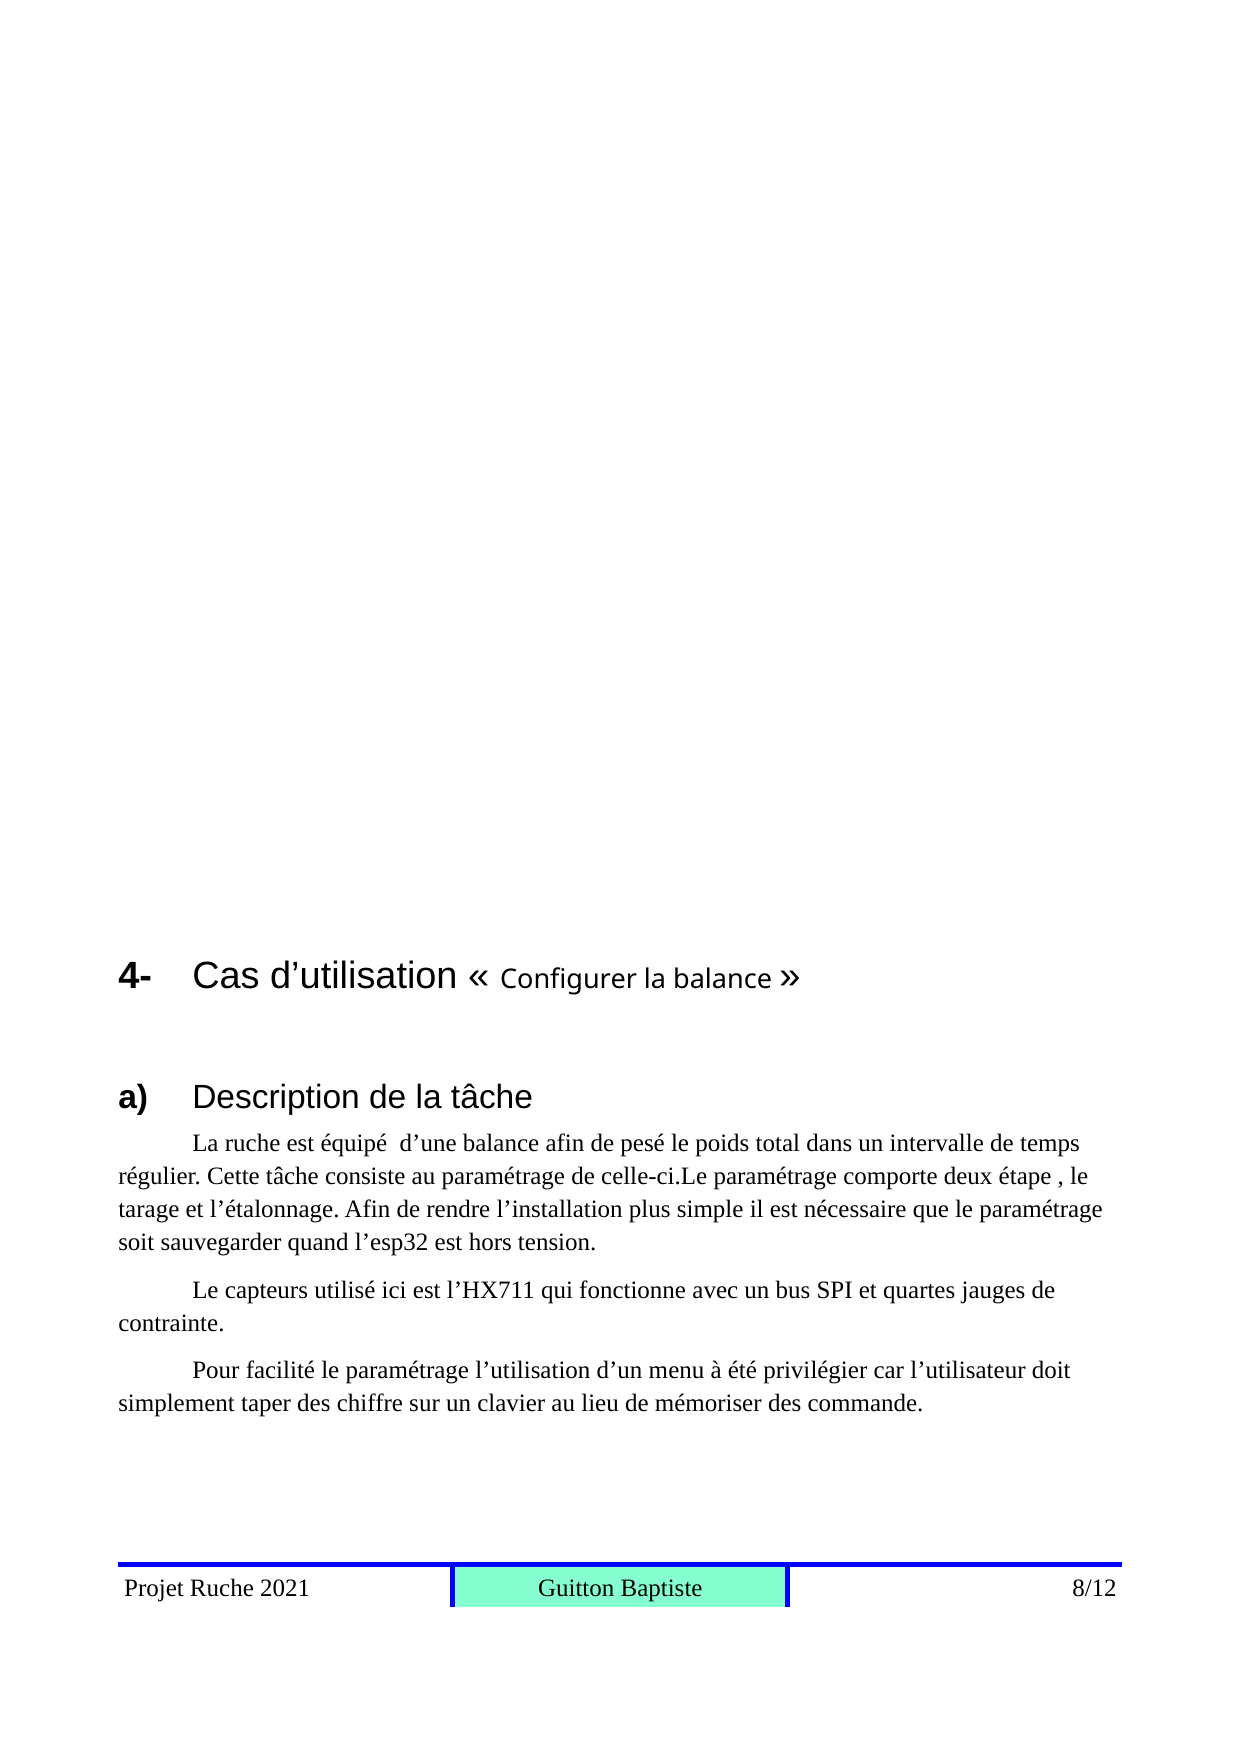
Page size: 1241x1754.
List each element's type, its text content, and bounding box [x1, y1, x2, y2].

text La ruche est équipé d’une balance afin de pesé le poids total dans un intervalle de temps régulier. Cette tâche consiste au paramétrage de celle-ci.Le paramétrage comporte deux étape , le tarage et l’étalonnage. Afin de rendre l’installation plus simple il est nécessaire que le paramétrage soit sauvegarder quand l’esp32 est hors tension. [118, 1128, 1122, 1256]
subtitle Description de la tâche [118, 1077, 1122, 1116]
text Pour facilité le paramétrage l’utilisation d’un menu à été privilégier car l’utilisateur doit simplement taper des chiffre sur un clavier au lieu de mémoriser des commande. [118, 1355, 1122, 1417]
text Le capteurs utilisé ici est l’HX711 qui fonctionne avec un bus SPI et quartes jauges de contrainte. [118, 1275, 1122, 1337]
subtitle Cas d’utilisation « Configurer la balance » [118, 952, 1122, 996]
